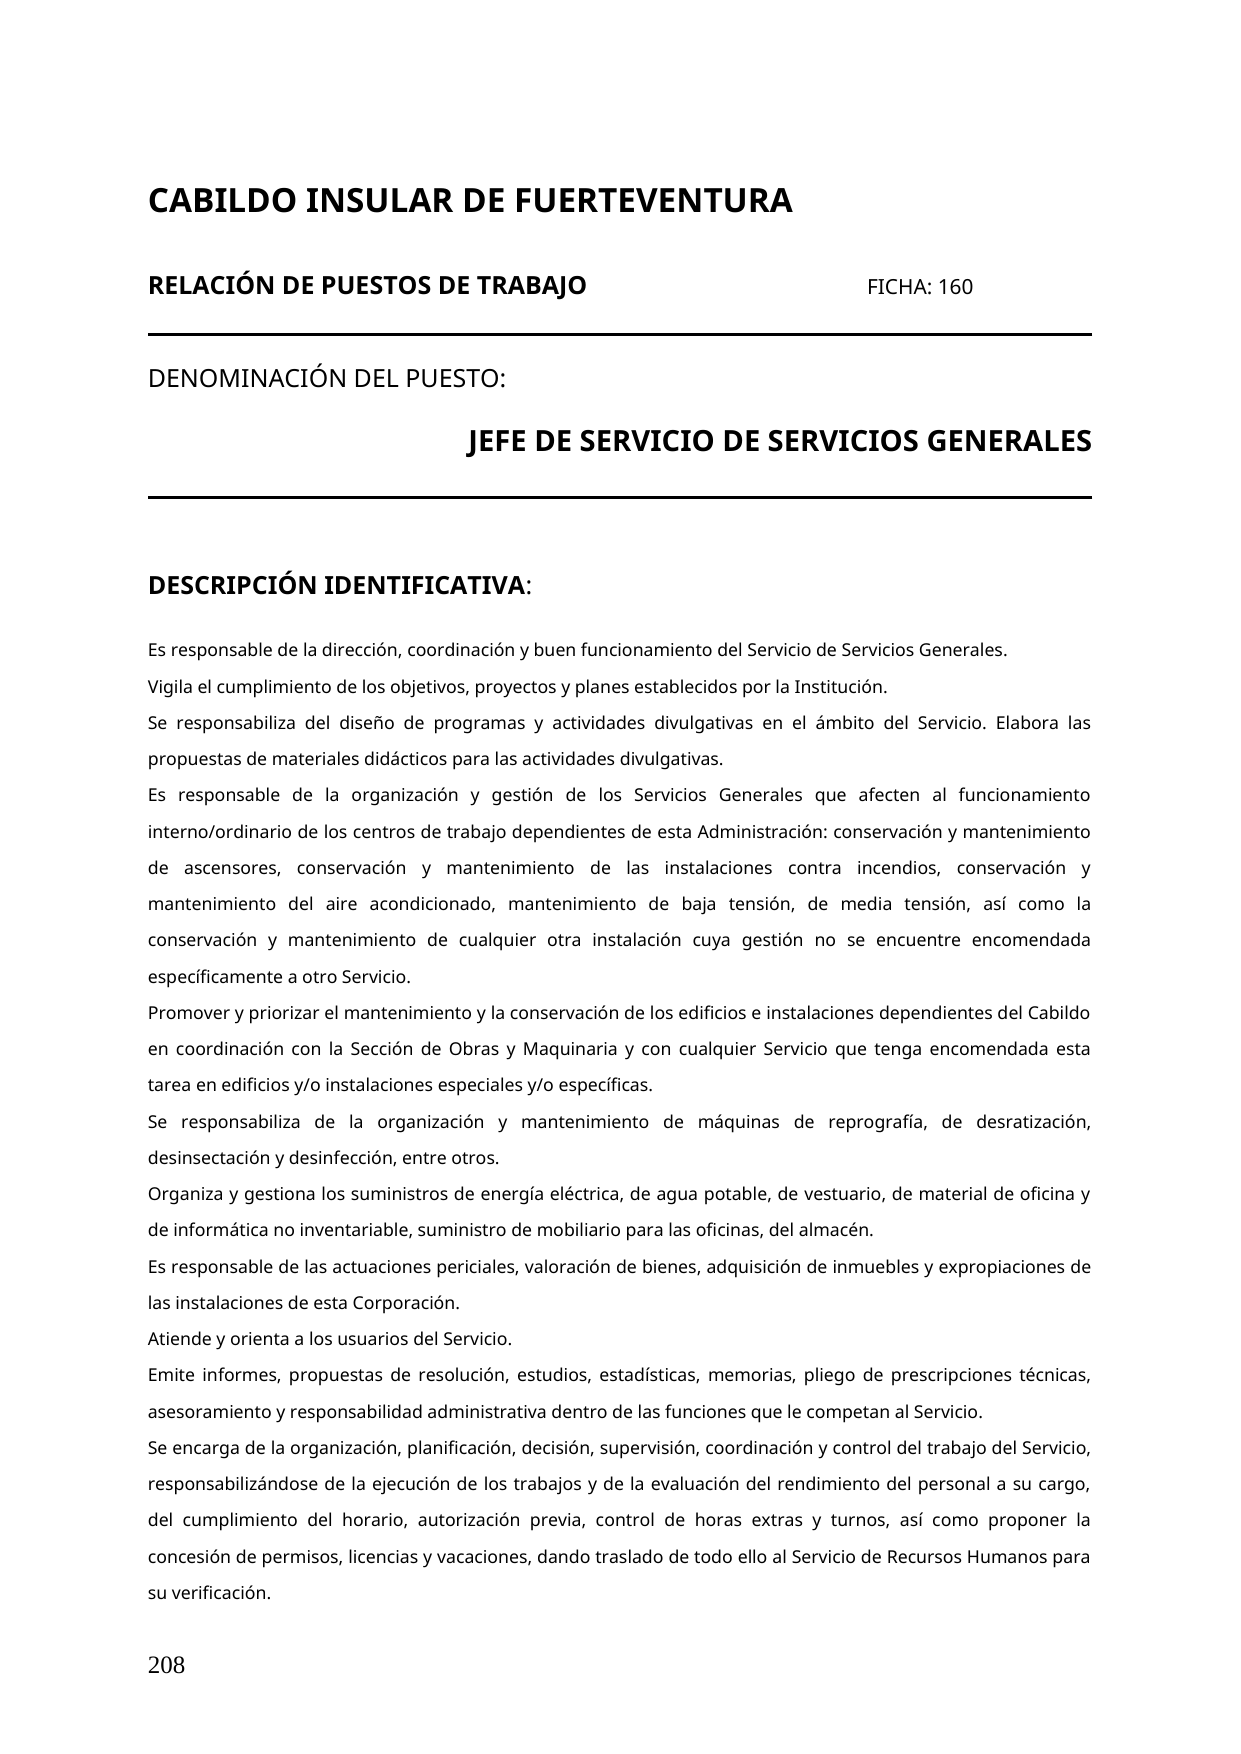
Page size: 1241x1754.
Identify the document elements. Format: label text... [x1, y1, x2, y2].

text Se responsabiliza del diseño de programas y actividades divulgativas en el ámbito del Servicio. Elabora las propuestas de materiales didácticos para las actividades divulgativas. [148, 710, 1092, 771]
text Promover y priorizar el mantenimiento y la conservación de los edificios e instalaciones dependientes del Cabildo en coordinación con la Sección de Obras y Maquinaria y con cualquier Servicio que tenga encomendada esta tarea en edificios y/o instalaciones especiales y/o específicas. [148, 1000, 1092, 1097]
text CABILDO INSULAR DE FUERTEVENTURA [148, 177, 1092, 223]
text Es responsable de la dirección, coordinación y buen funcionamiento del Servicio de Servicios Generales. [148, 638, 1092, 662]
text Se responsabiliza de la organización y mantenimiento de máquinas de reprografía, de desratización, desinsectación y desinfección, entre otros. [148, 1109, 1092, 1169]
text Atiende y orienta a los usuarios del Servicio. [148, 1327, 1092, 1351]
text Emite informes, propuestas de resolución, estudios, estadísticas, memorias, pliego de prescripciones técnicas, asesoramiento y responsabilidad administrativa dentro de las funciones que le competan al Servicio. [148, 1363, 1092, 1423]
text Organiza y gestiona los suministros de energía eléctrica, de agua potable, de vestuario, de material de oficina y de informática no inventariable, suministro de mobiliario para las oficinas, del almacén. [148, 1182, 1092, 1242]
text Vigila el cumplimiento de los objetivos, proyectos y planes establecidos por la Institución. [148, 674, 1092, 698]
text JEFE DE SERVICIO DE SERVICIOS GENERALES [177, 420, 1092, 459]
text DESCRIPCIÓN IDENTIFICATIVA: [148, 567, 1092, 602]
text Es responsable de las actuaciones periciales, valoración de bienes, adquisición de inmuebles y expropiaciones de las instalaciones de esta Corporación. [148, 1254, 1092, 1314]
text DENOMINACIÓN DEL PUESTO: [148, 361, 1092, 395]
text RELACIÓN DE PUESTOS DE TRABAJO FICHA: 160 [148, 268, 1092, 302]
text Se encarga de la organización, planificación, decisión, supervisión, coordinación y control del trabajo del Servicio, responsabilizándose de la ejecución de los trabajos y de la evaluación del rendimiento del personal a su cargo, del cumplimiento del horario, autorización previa, control de horas extras y turnos, así como proponer la concesión de permisos, licencias y vacaciones, dando traslado de todo ello al Servicio de Recursos Humanos para su verificación. [148, 1435, 1092, 1604]
text Es responsable de la organización y gestión de los Servicios Generales que afecten al funcionamiento interno/ordinario de los centros de trabajo dependientes de esta Administración: conservación y mantenimiento de ascensores, conservación y mantenimiento de las instalaciones contra incendios, conservación y mantenimiento del aire acondicionado, mantenimiento de baja tensión, de media tensión, así como la conservación y mantenimiento de cualquier otra instalación cuya gestión no se encuentre encomendada específicamente a otro Servicio. [148, 783, 1092, 988]
